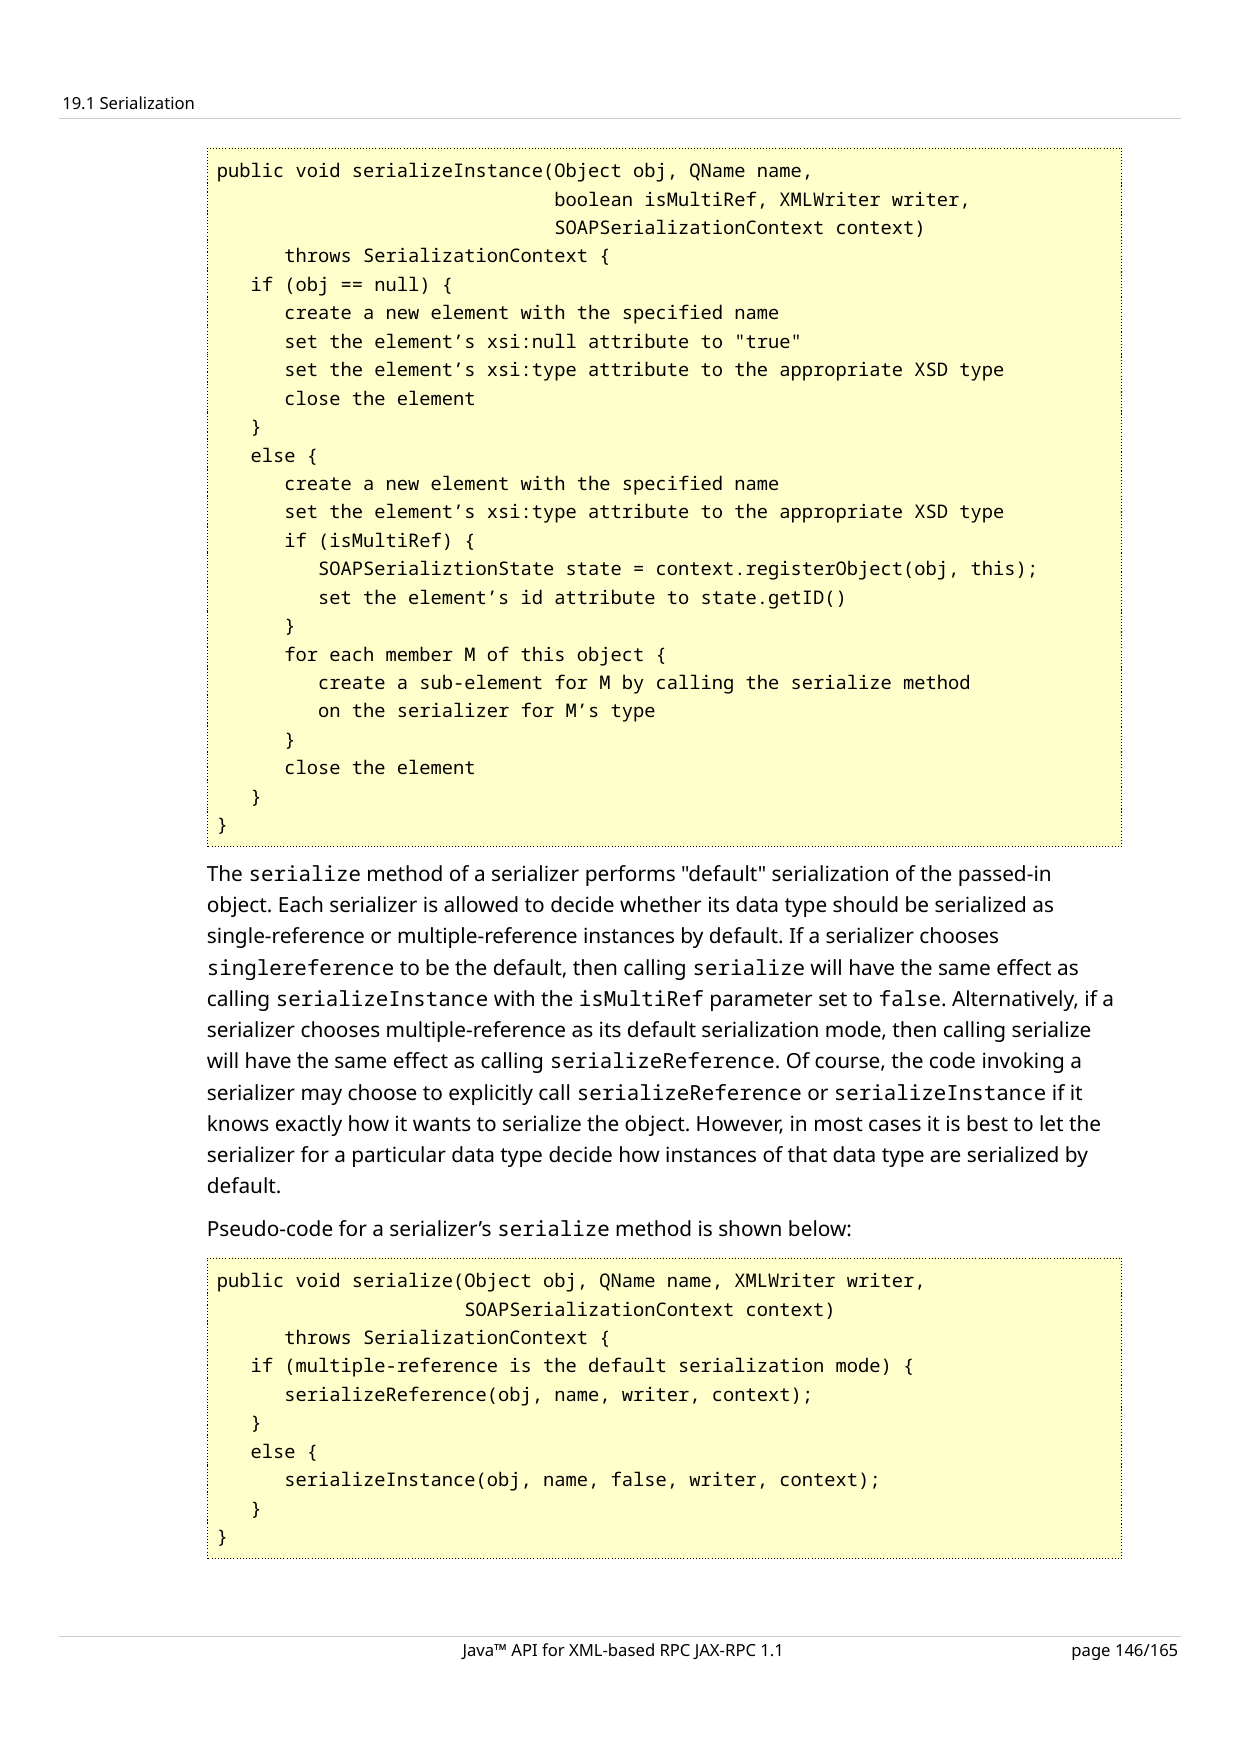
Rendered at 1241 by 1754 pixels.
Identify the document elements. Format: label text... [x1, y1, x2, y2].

list public void serialize(Object obj, QName name, XMLWriter writer, [207, 1257, 1122, 1286]
list SOAPSerializtionState state = context.registerObject(obj, this); [207, 546, 1122, 574]
list else { [207, 432, 1122, 460]
list create a new element with the specified name [207, 460, 1122, 489]
list create a new element with the specified name [207, 290, 1122, 318]
list SOAPSerializationContext context) [207, 1286, 1122, 1314]
list set the element’s xsi:type attribute to the appropriate XSD type [207, 347, 1122, 375]
list on the serializer for M’s type [207, 688, 1122, 716]
list serializeInstance(obj, name, false, writer, context); [207, 1456, 1122, 1485]
list serializeReference(obj, name, writer, context); [207, 1371, 1122, 1399]
list } [207, 602, 1122, 631]
list set the element’s xsi:null attribute to "true" [207, 318, 1122, 347]
list if (multiple-reference is the default serialization mode) { [207, 1343, 1122, 1371]
list } [207, 802, 1122, 847]
list SOAPSerializationContext context) [207, 204, 1122, 233]
list throws SerializationContext { [207, 233, 1122, 261]
list } [207, 1513, 1122, 1559]
list close the element [207, 745, 1122, 773]
list create a sub-element for M by calling the serialize method [207, 659, 1122, 688]
list if (isMultiRef) { [207, 517, 1122, 546]
list else { [207, 1428, 1122, 1456]
list if (obj == null) { [207, 261, 1122, 290]
list } [207, 1485, 1122, 1513]
list set the element’s id attribute to state.getID() [207, 574, 1122, 602]
list boolean isMultiRef, XMLWriter writer, [207, 176, 1122, 204]
list } [207, 716, 1122, 745]
list public void serializeInstance(Object obj, QName name, [207, 147, 1122, 176]
list } [207, 403, 1122, 432]
text The serialize method of a serializer performs "default" serialization of the passed-in object. Each serializer is allowed to decide whether its data type should be serialized as single-reference or multiple-reference instances by default. If a serializer chooses singlereference to be the default, then calling serialize will have the same effect as calling serializeInstance with the isMultiRef parameter set to false. Alternatively, if a serializer chooses multiple-reference as its default serialization mode, then calling serialize will have the same effect as calling serializeReference. Of course, the code invoking a serializer may choose to explicitly call serializeReference or serializeInstance if it knows exactly how it wants to serialize the object. However, in most cases it is best to let the serializer for a particular data type decide how instances of that data type are serialized by default. [207, 859, 1122, 1200]
list set the element’s xsi:type attribute to the appropriate XSD type [207, 489, 1122, 517]
list } [207, 1399, 1122, 1428]
list for each member M of this object { [207, 631, 1122, 659]
list close the element [207, 375, 1122, 403]
list } [207, 773, 1122, 802]
list throws SerializationContext { [207, 1314, 1122, 1343]
text Pseudo-code for a serializer’s serialize method is shown below: [207, 1214, 1122, 1243]
